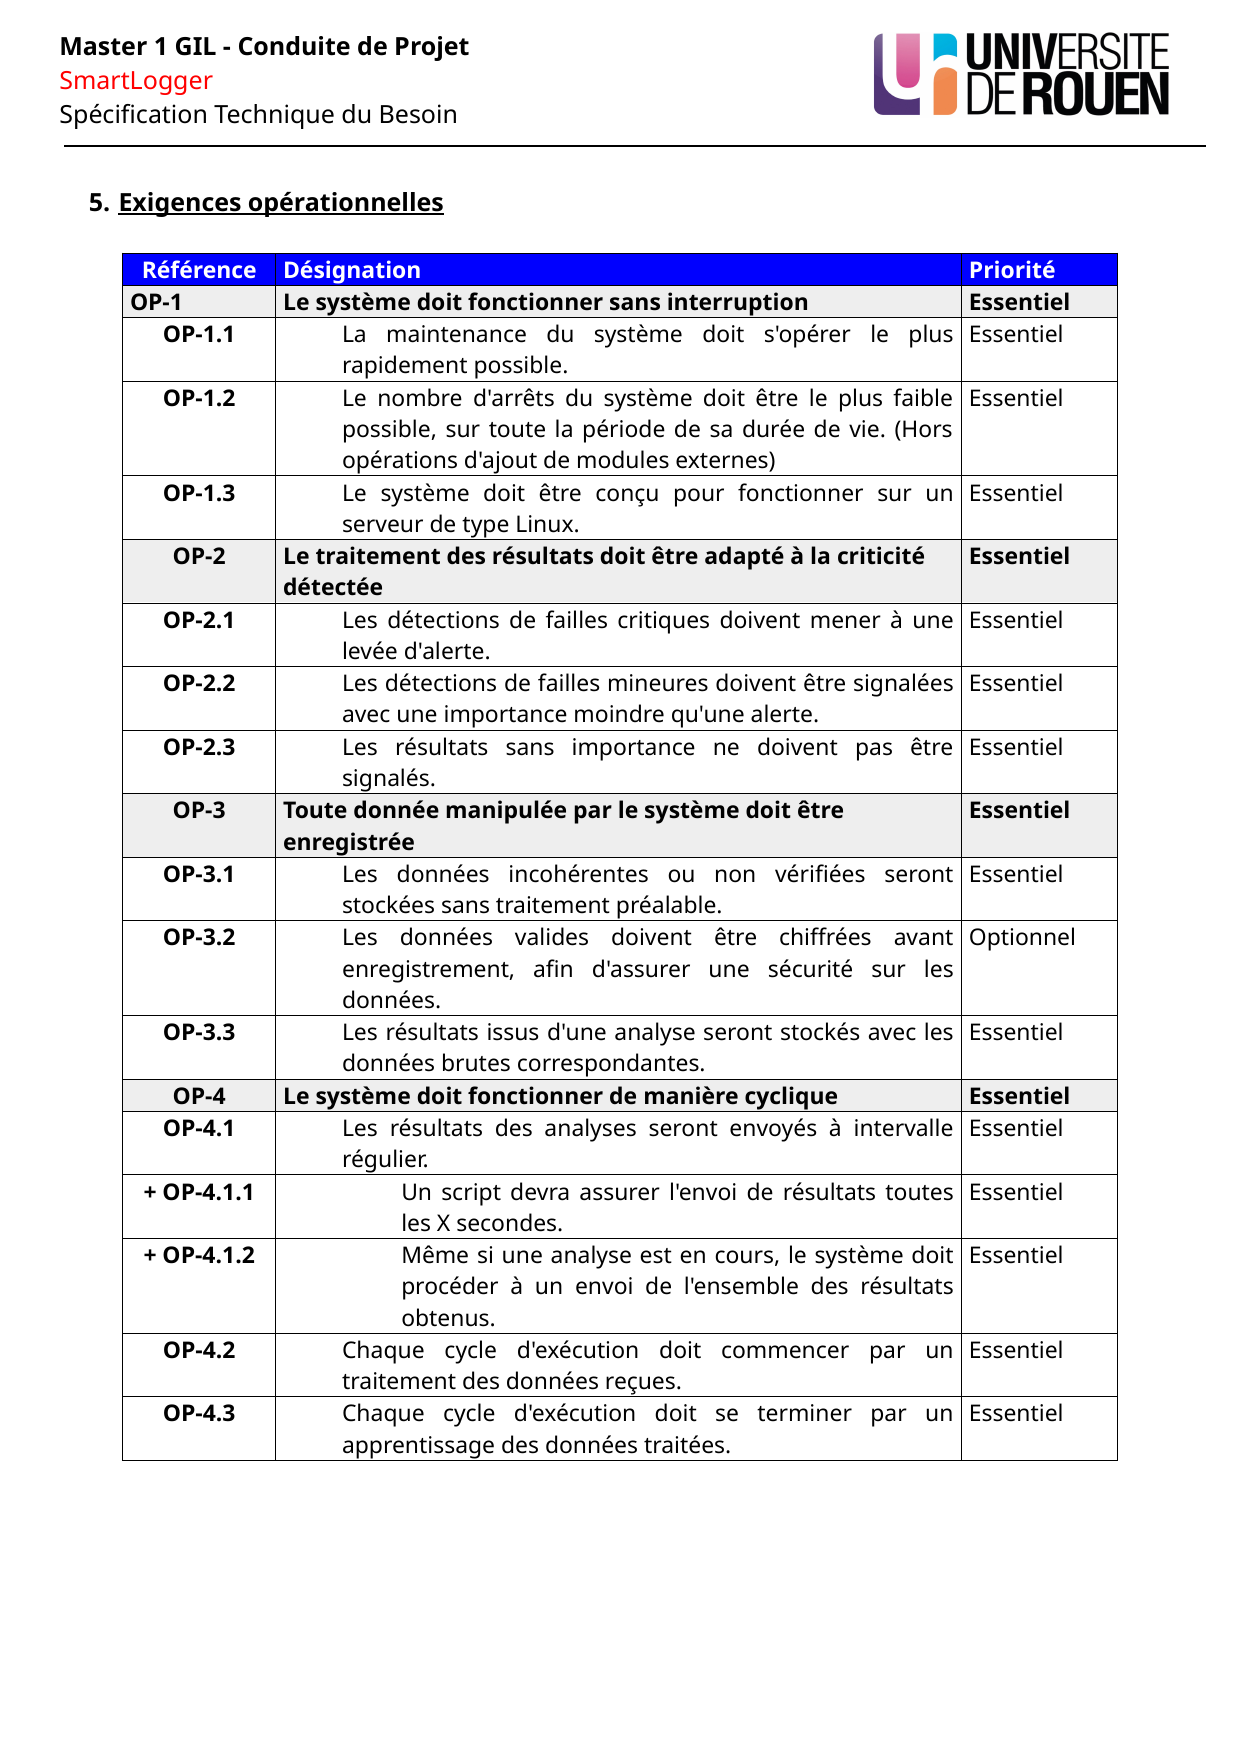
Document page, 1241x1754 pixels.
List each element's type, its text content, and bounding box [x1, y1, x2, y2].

table_cell OP-3 [123, 794, 275, 857]
table_header Référence [123, 254, 275, 285]
table_cell Les données valides doivent être chiffrées avant enregistrement, afin d'assurer une sécurité sur les données. [276, 921, 961, 1015]
table_cell Essentiel [962, 794, 1117, 857]
table_cell Les données incohérentes ou non vérifiées seront stockées sans traitement préalable. [276, 858, 961, 920]
table_cell Essentiel [962, 540, 1117, 602]
table_cell Essentiel [962, 1239, 1117, 1333]
table_cell OP-1.2 [123, 382, 275, 475]
table_cell Le système doit être conçu pour fonctionner sur un serveur de type Linux. [276, 476, 961, 539]
table_cell OP-1 [123, 286, 275, 317]
table_cell Les détections de failles mineures doivent être signalées avec une importance moindre qu'une alerte. [276, 667, 961, 729]
table_cell Les détections de failles critiques doivent mener à une levée d'alerte. [276, 604, 961, 666]
table_cell La maintenance du système doit s'opérer le plus rapidement possible. [276, 318, 961, 381]
table_cell Essentiel [962, 286, 1117, 317]
table_cell OP-4 [123, 1080, 275, 1111]
table_cell OP-1.1 [123, 318, 275, 381]
table_cell Essentiel [962, 667, 1117, 729]
table_cell Essentiel [962, 858, 1117, 920]
table_cell OP-2 [123, 540, 275, 602]
table_cell OP-4.3 [123, 1397, 275, 1460]
table_cell OP-3.3 [123, 1016, 275, 1078]
table_cell OP-1.3 [123, 476, 275, 539]
table_cell Essentiel [962, 604, 1117, 666]
table_cell Essentiel [962, 1080, 1117, 1111]
table_cell Optionnel [962, 921, 1117, 1015]
table_cell Essentiel [962, 318, 1117, 381]
table_cell Les résultats sans importance ne doivent pas être signalés. [276, 731, 961, 793]
table_cell Essentiel [962, 476, 1117, 539]
table_cell OP-3.1 [123, 858, 275, 920]
table_cell Le système doit fonctionner sans interruption [276, 286, 961, 317]
table_cell Essentiel [962, 731, 1117, 793]
table_cell Essentiel [962, 1397, 1117, 1460]
table_cell OP-2.1 [123, 604, 275, 666]
table_cell OP-4.2 [123, 1334, 275, 1396]
table_cell OP-2.3 [123, 731, 275, 793]
table_cell Chaque cycle d'exécution doit commencer par un traitement des données reçues. [276, 1334, 961, 1396]
table_cell Essentiel [962, 1112, 1117, 1174]
picture [872, 32, 1170, 118]
table_cell OP-4.1 [123, 1112, 275, 1174]
table_cell + OP-4.1.1 [123, 1175, 275, 1238]
table_header Priorité [962, 254, 1117, 285]
table_cell Même si une analyse est en cours, le système doit procéder à un envoi de l'ensemble des résultats obtenus. [276, 1239, 961, 1333]
table_cell Chaque cycle d'exécution doit se terminer par un apprentissage des données traitées. [276, 1397, 961, 1460]
subtitle Exigences opérationnelles [89, 184, 1181, 218]
table_cell Essentiel [962, 1016, 1117, 1078]
table_cell Le traitement des résultats doit être adapté à la criticité détectée [276, 540, 961, 602]
table_cell Toute donnée manipulée par le système doit être enregistrée [276, 794, 961, 857]
table_cell Les résultats des analyses seront envoyés à intervalle régulier. [276, 1112, 961, 1174]
table_cell Le nombre d'arrêts du système doit être le plus faible possible, sur toute la période de sa durée de vie. (Hors opérations d'ajout de modules externes) [276, 382, 961, 475]
table_cell Essentiel [962, 1334, 1117, 1396]
table_cell Un script devra assurer l'envoi de résultats toutes les X secondes. [276, 1175, 961, 1238]
table_cell + OP-4.1.2 [123, 1239, 275, 1333]
table_cell OP-3.2 [123, 921, 275, 1015]
table_cell Les résultats issus d'une analyse seront stockés avec les données brutes correspondantes. [276, 1016, 961, 1078]
table_cell Essentiel [962, 1175, 1117, 1238]
table_cell Essentiel [962, 382, 1117, 475]
table_header Désignation [276, 254, 961, 285]
table_cell Le système doit fonctionner de manière cyclique [276, 1080, 961, 1111]
table_cell OP-2.2 [123, 667, 275, 729]
